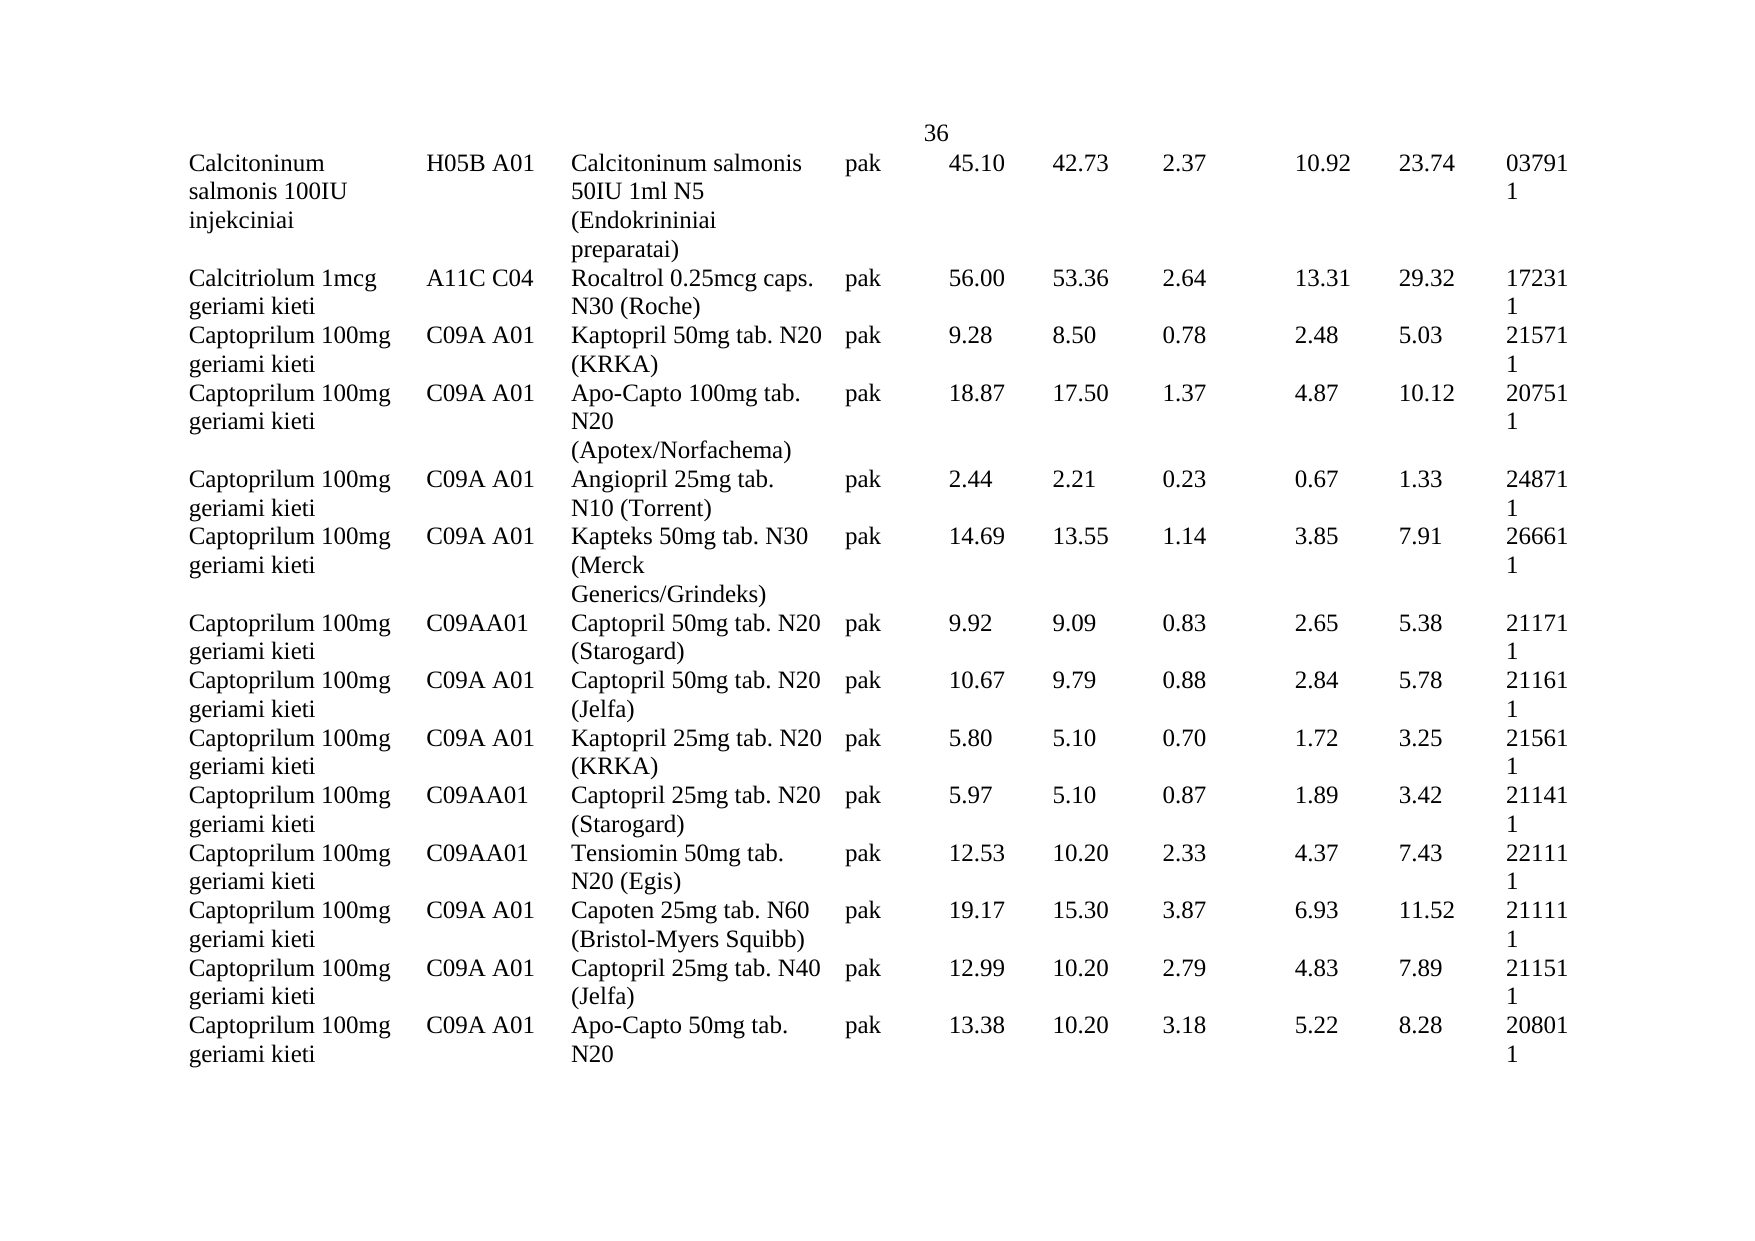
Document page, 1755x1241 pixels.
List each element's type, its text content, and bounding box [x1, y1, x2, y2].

table_cell pak [834, 665, 937, 723]
table_cell 5.38 [1388, 608, 1494, 665]
table_cell 10.12 [1388, 378, 1494, 464]
table_cell Captoprilum 100mg geriami kieti [177, 838, 415, 895]
table_cell 10.67 [938, 665, 1041, 723]
table_cell 211511 [1495, 953, 1589, 1010]
table_cell 207511 [1495, 378, 1589, 464]
table_cell 2.33 [1151, 838, 1283, 895]
table_cell 3.87 [1151, 895, 1283, 953]
table_cell Captoprilum 100mg geriami kieti [177, 723, 415, 780]
table_cell 0.87 [1151, 780, 1283, 838]
table_cell pak [834, 838, 937, 895]
table_cell Captoprilum 100mg geriami kieti [177, 521, 415, 608]
table_cell 221111 [1495, 838, 1589, 895]
table_cell [1589, 608, 1595, 665]
table_cell [1589, 148, 1595, 263]
table_cell 10.20 [1041, 838, 1151, 895]
table_cell 5.22 [1283, 1010, 1387, 1068]
table_cell pak [834, 895, 937, 953]
table_cell Captoprilum 100mg geriami kieti [177, 378, 415, 464]
table_cell 2.48 [1283, 320, 1387, 378]
table_cell Angiopril 25mg tab. N10 (Torrent) [560, 464, 833, 521]
table_cell 4.37 [1283, 838, 1387, 895]
table_cell 56.00 [938, 263, 1041, 320]
table_cell 5.03 [1388, 320, 1494, 378]
table_cell C09A A01 [415, 320, 559, 378]
table_cell 7.43 [1388, 838, 1494, 895]
table_cell 29.32 [1388, 263, 1494, 320]
table_cell Captoprilum 100mg geriami kieti [177, 464, 415, 521]
table_cell 0.83 [1151, 608, 1283, 665]
table_cell 2.37 [1151, 148, 1283, 263]
table_cell pak [834, 608, 937, 665]
table_cell Calcitriolum 1mcg geriami kieti [177, 263, 415, 320]
table_cell 037911 [1495, 148, 1589, 263]
table_cell 211111 [1495, 895, 1589, 953]
table_cell 3.85 [1283, 521, 1387, 608]
table_cell 7.91 [1388, 521, 1494, 608]
table_cell Kapteks 50mg tab. N30 (Merck Generics/Grindeks) [560, 521, 833, 608]
table_cell pak [834, 378, 937, 464]
table_cell Captoprilum 100mg geriami kieti [177, 320, 415, 378]
table_cell 211411 [1495, 780, 1589, 838]
table_cell 1.89 [1283, 780, 1387, 838]
table_cell C09A A01 [415, 895, 559, 953]
table_cell 10.20 [1041, 1010, 1151, 1068]
table_cell 5.80 [938, 723, 1041, 780]
table_cell 8.28 [1388, 1010, 1494, 1068]
table_cell Kaptopril 50mg tab. N20 (KRKA) [560, 320, 833, 378]
table_cell 14.69 [938, 521, 1041, 608]
table_cell 8.50 [1041, 320, 1151, 378]
table_cell [1589, 665, 1595, 723]
table_cell Captoprilum 100mg geriami kieti [177, 608, 415, 665]
table_cell 13.31 [1283, 263, 1387, 320]
table_cell 13.38 [938, 1010, 1041, 1068]
table_cell Captopril 25mg tab. N20 (Starogard) [560, 780, 833, 838]
table_cell Rocaltrol 0.25mcg caps. N30 (Roche) [560, 263, 833, 320]
table_cell pak [834, 953, 937, 1010]
table_cell 2.65 [1283, 608, 1387, 665]
table_cell 5.78 [1388, 665, 1494, 723]
table_cell 208011 [1495, 1010, 1589, 1068]
table_cell A11C C04 [415, 263, 559, 320]
table_cell 2.21 [1041, 464, 1151, 521]
table_cell pak [834, 723, 937, 780]
table_cell pak [834, 1010, 937, 1068]
table_cell 215711 [1495, 320, 1589, 378]
table_cell 3.25 [1388, 723, 1494, 780]
table_cell C09AA01 [415, 608, 559, 665]
table_cell Captopril 50mg tab. N20 (Jelfa) [560, 665, 833, 723]
table_cell 3.42 [1388, 780, 1494, 838]
table_cell Captoprilum 100mg geriami kieti [177, 665, 415, 723]
table_cell 5.10 [1041, 780, 1151, 838]
table_cell [1589, 263, 1595, 320]
table_cell C09A A01 [415, 723, 559, 780]
table_cell 0.23 [1151, 464, 1283, 521]
table_cell 1.72 [1283, 723, 1387, 780]
table_cell C09A A01 [415, 378, 559, 464]
table_cell [1589, 838, 1595, 895]
table_cell [1589, 723, 1595, 780]
table_cell 7.89 [1388, 953, 1494, 1010]
table_cell Captoprilum 100mg geriami kieti [177, 895, 415, 953]
table_cell 211611 [1495, 665, 1589, 723]
table_cell 53.36 [1041, 263, 1151, 320]
table_cell 15.30 [1041, 895, 1151, 953]
table_cell pak [834, 780, 937, 838]
table_cell pak [834, 148, 937, 263]
table_cell [1589, 780, 1595, 838]
table_cell C09AA01 [415, 780, 559, 838]
table_cell 215611 [1495, 723, 1589, 780]
table_cell pak [834, 464, 937, 521]
table_cell 12.99 [938, 953, 1041, 1010]
table_cell [1589, 521, 1595, 608]
table_cell 13.55 [1041, 521, 1151, 608]
table_cell [1589, 320, 1595, 378]
table_cell 4.83 [1283, 953, 1387, 1010]
table_cell 172311 [1495, 263, 1589, 320]
table_cell [1589, 378, 1595, 464]
table_cell Calcitoninum salmonis 50IU 1ml N5 (Endokrininiai preparatai) [560, 148, 833, 263]
table_cell Calcitoninum salmonis 100IU injekciniai [177, 148, 415, 263]
table_cell 9.79 [1041, 665, 1151, 723]
table_cell 9.09 [1041, 608, 1151, 665]
table_cell 5.97 [938, 780, 1041, 838]
table_cell C09A A01 [415, 464, 559, 521]
table_cell 2.79 [1151, 953, 1283, 1010]
table_cell [1589, 953, 1595, 1010]
table_cell Captopril 25mg tab. N40 (Jelfa) [560, 953, 833, 1010]
table_cell Captoprilum 100mg geriami kieti [177, 953, 415, 1010]
table_cell [1589, 895, 1595, 953]
table_cell 266611 [1495, 521, 1589, 608]
table_cell 2.64 [1151, 263, 1283, 320]
table_cell 9.92 [938, 608, 1041, 665]
table_cell C09AA01 [415, 838, 559, 895]
table_cell [1589, 1010, 1595, 1068]
table_cell 0.78 [1151, 320, 1283, 378]
table_cell pak [834, 521, 937, 608]
table_cell C09A A01 [415, 953, 559, 1010]
table_cell 2.84 [1283, 665, 1387, 723]
table_cell Kaptopril 25mg tab. N20 (KRKA) [560, 723, 833, 780]
table_cell Captoprilum 100mg geriami kieti [177, 1010, 415, 1068]
table_cell 1.37 [1151, 378, 1283, 464]
table_cell 45.10 [938, 148, 1041, 263]
table_cell 1.14 [1151, 521, 1283, 608]
table_cell Apo-Capto 100mg tab. N20 (Apotex/Norfachema) [560, 378, 833, 464]
table_cell 17.50 [1041, 378, 1151, 464]
table_cell 9.28 [938, 320, 1041, 378]
table_cell 4.87 [1283, 378, 1387, 464]
table_cell 211711 [1495, 608, 1589, 665]
table_cell 2.44 [938, 464, 1041, 521]
table_cell 10.92 [1283, 148, 1387, 263]
table_cell C09A A01 [415, 521, 559, 608]
table_cell Captopril 50mg tab. N20 (Starogard) [560, 608, 833, 665]
table_cell 1.33 [1388, 464, 1494, 521]
table_cell Tensiomin 50mg tab. N20 (Egis) [560, 838, 833, 895]
table_cell 3.18 [1151, 1010, 1283, 1068]
table_cell pak [834, 320, 937, 378]
table_cell 0.70 [1151, 723, 1283, 780]
table_cell Capoten 25mg tab. N60 (Bristol-Myers Squibb) [560, 895, 833, 953]
table_cell 11.52 [1388, 895, 1494, 953]
table_cell 18.87 [938, 378, 1041, 464]
table_cell C09A A01 [415, 1010, 559, 1068]
table_cell [1589, 464, 1595, 521]
table_cell Captoprilum 100mg geriami kieti [177, 780, 415, 838]
table_cell 0.88 [1151, 665, 1283, 723]
table_cell 10.20 [1041, 953, 1151, 1010]
table_cell 23.74 [1388, 148, 1494, 263]
table_cell 248711 [1495, 464, 1589, 521]
table_cell 12.53 [938, 838, 1041, 895]
table_cell 6.93 [1283, 895, 1387, 953]
table_cell H05B A01 [415, 148, 559, 263]
table_cell 5.10 [1041, 723, 1151, 780]
table_cell C09A A01 [415, 665, 559, 723]
table_cell 42.73 [1041, 148, 1151, 263]
table_cell pak [834, 263, 937, 320]
table_cell Apo-Capto 50mg tab. N20 [560, 1010, 833, 1068]
table_cell 19.17 [938, 895, 1041, 953]
table_cell 0.67 [1283, 464, 1387, 521]
